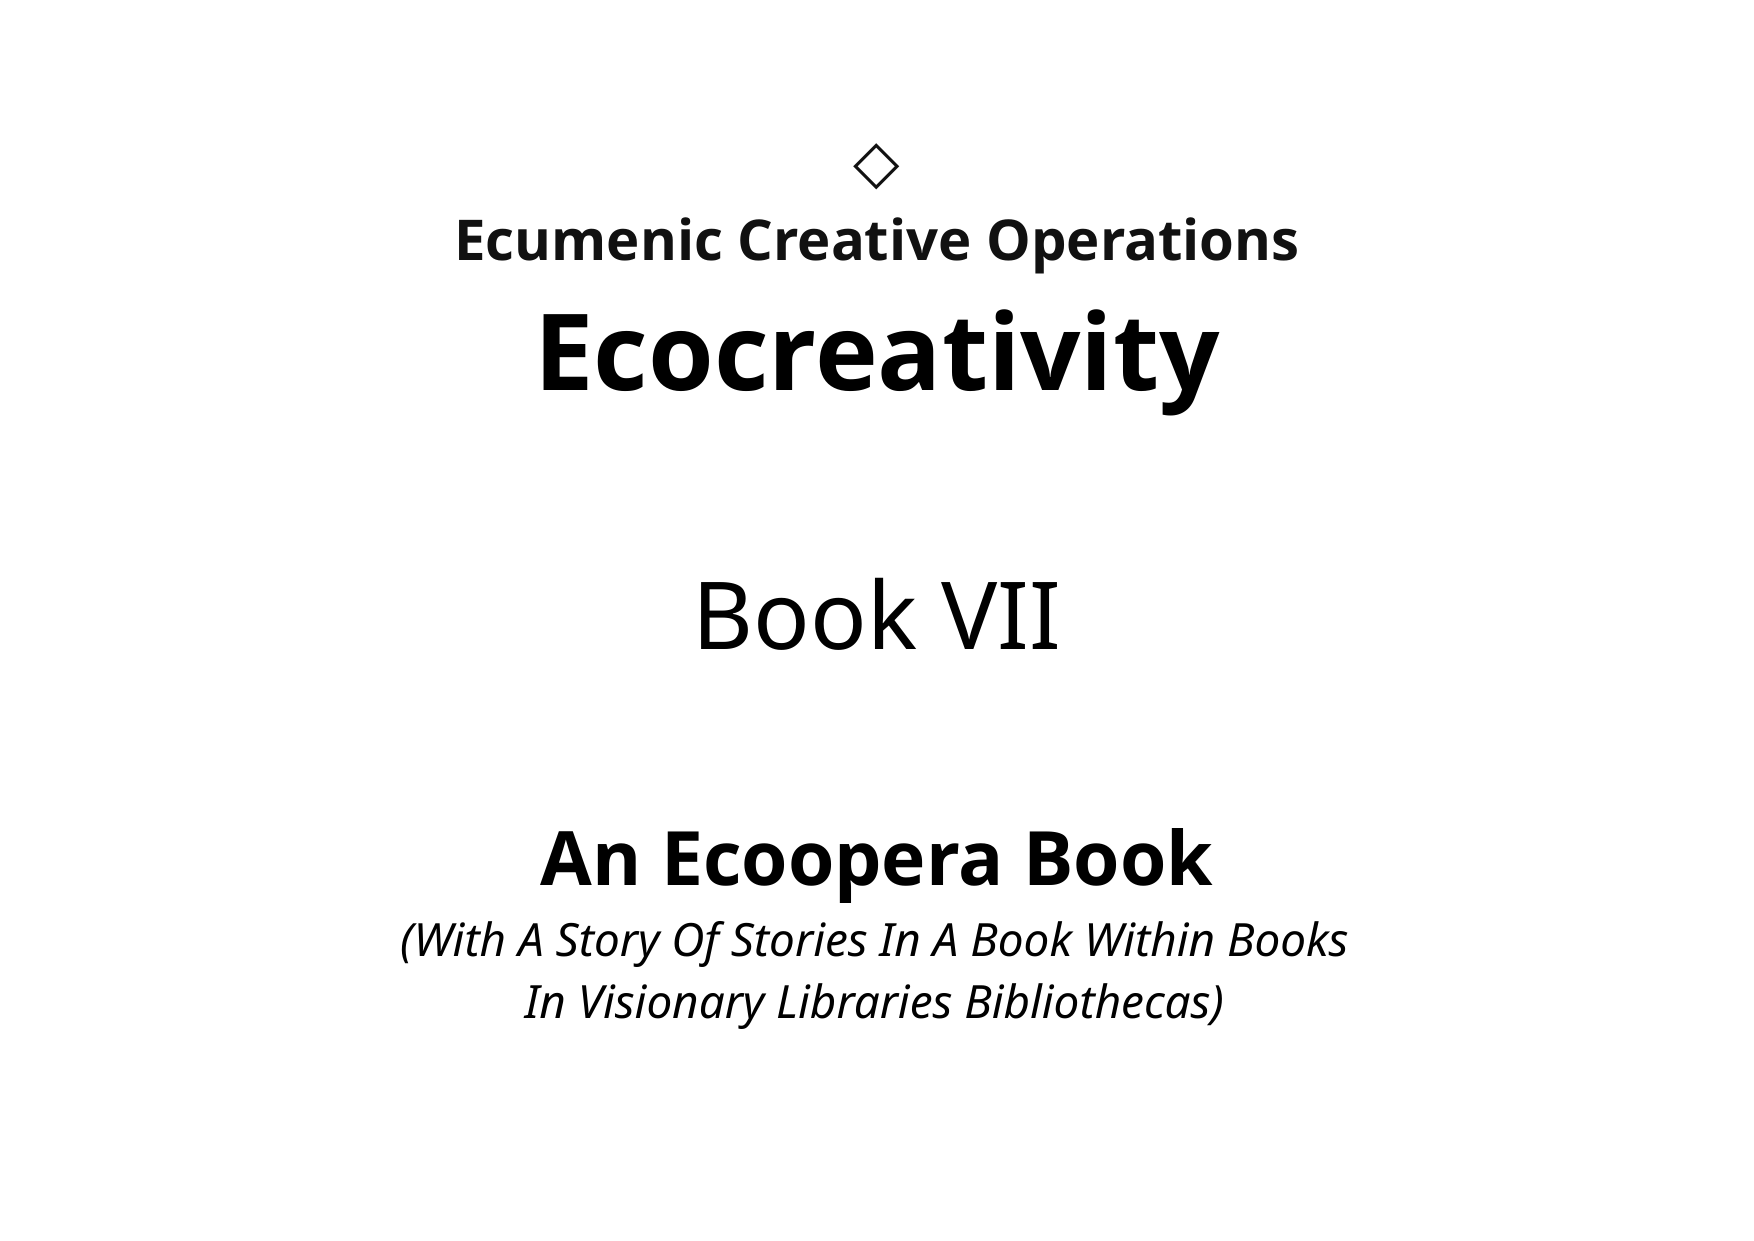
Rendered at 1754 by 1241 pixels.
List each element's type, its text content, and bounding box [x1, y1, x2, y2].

text In Visionary Libraries Bibliothecas) [118, 969, 1636, 1032]
text An Ecoopera Book (With A Story Of Stories In A Book Within Books [118, 805, 1636, 969]
text ◇ [118, 118, 1636, 200]
text Ecocreativity [118, 277, 1636, 422]
text Book VII [118, 549, 1636, 677]
text Ecumenic Creative Operations [118, 200, 1636, 277]
